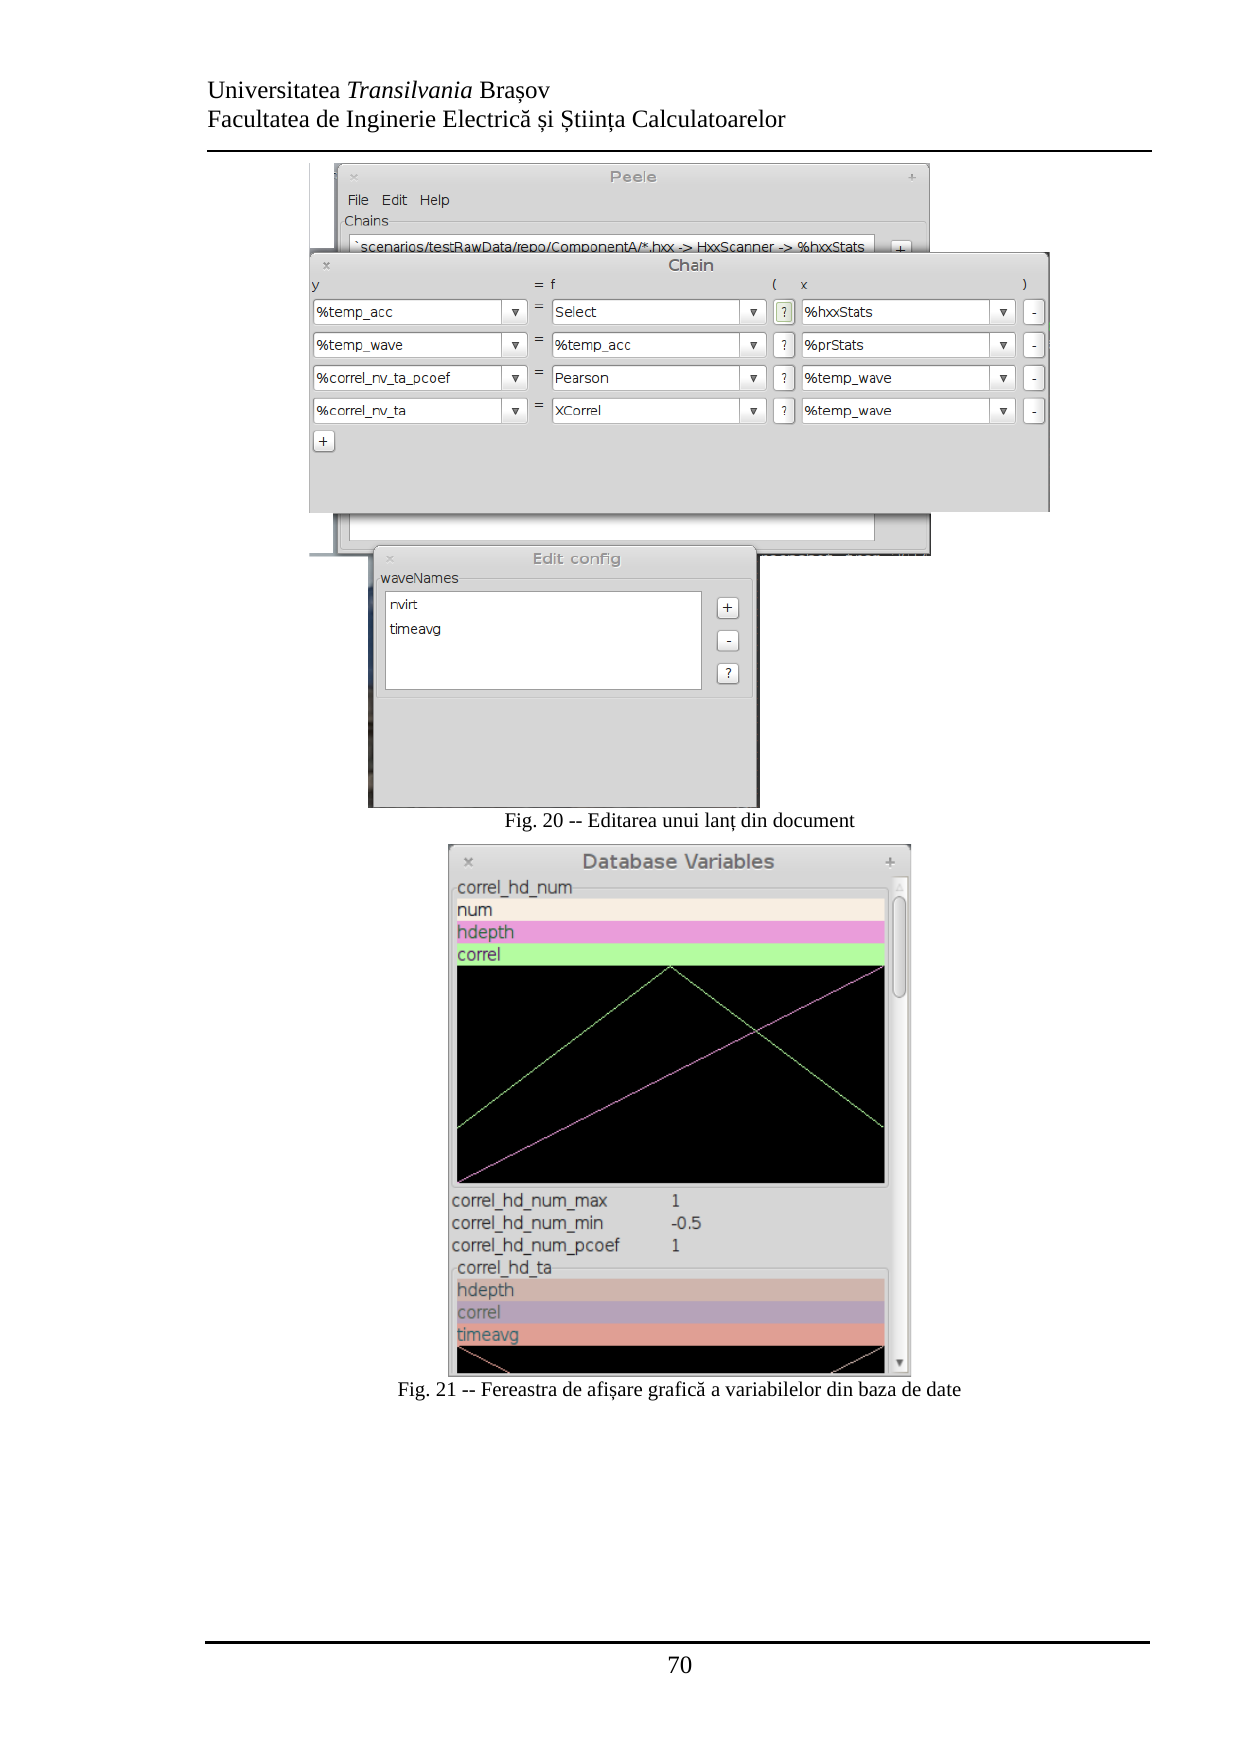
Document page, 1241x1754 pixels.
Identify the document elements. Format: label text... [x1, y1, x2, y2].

picture [448, 844, 912, 1377]
text Fig. 20 -- Editarea unui lanț din document [254, 808, 1105, 832]
picture [309, 163, 1050, 808]
text Fig. 21 -- Fereastra de afișare grafică a variabilelor din baza de date [362, 844, 997, 1401]
